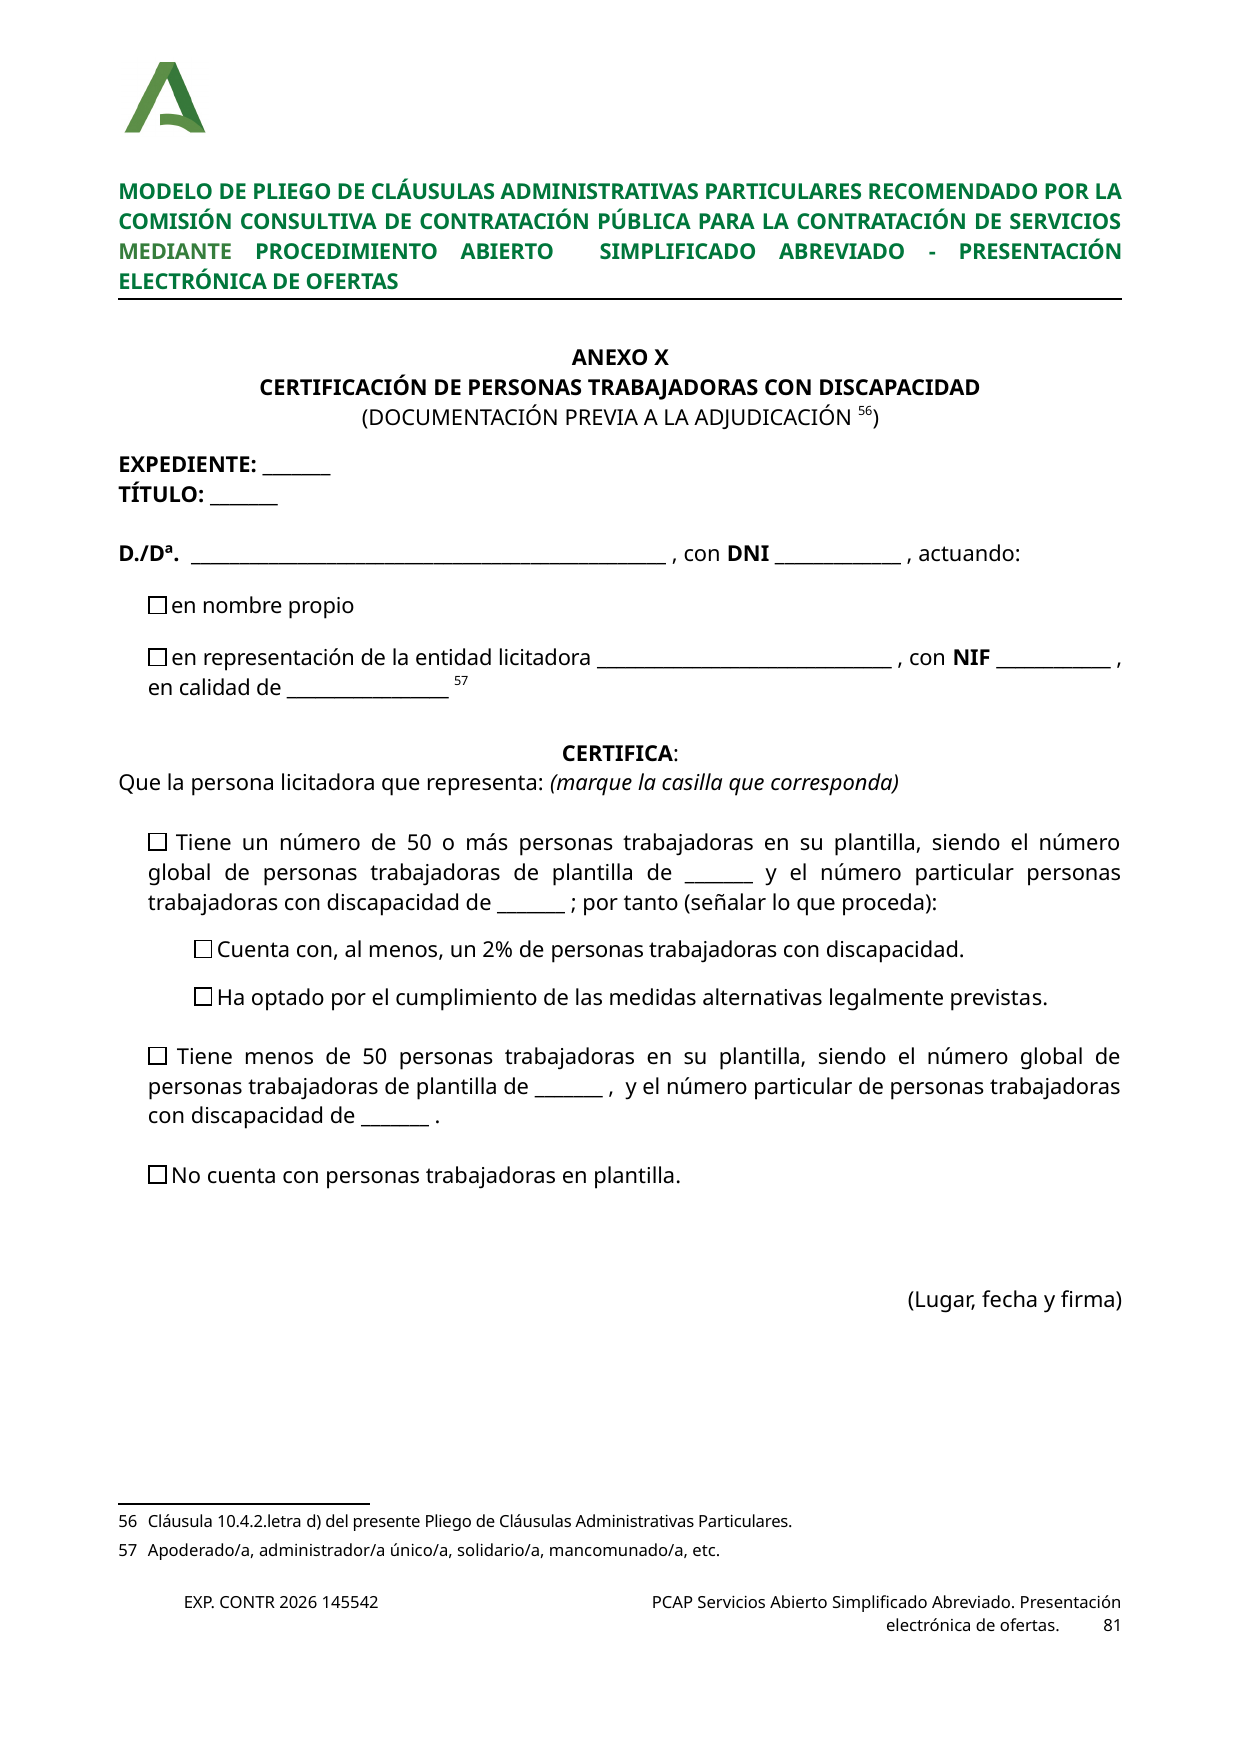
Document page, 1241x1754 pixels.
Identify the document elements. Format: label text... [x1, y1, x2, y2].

picture [120, 57, 210, 137]
text Cláusula 10.4.2.letra d) del presente Pliego de Cláusulas Administrativas Particulares. [118, 1509, 1122, 1532]
text TÍTULO: _______ [118, 479, 1122, 509]
text (Lugar, fecha y firma) [118, 1284, 1122, 1314]
text CERTIFICA: [118, 738, 1122, 767]
text EXPEDIENTE: _______ [118, 449, 1122, 479]
text Que la persona licitadora que representa: (marque la casilla que corresponda) [118, 767, 1122, 797]
text ANEXO X [118, 342, 1122, 372]
text Apoderado/a, administrador/a único/a, solidario/a, mancomunado/a, etc. [118, 1538, 1122, 1561]
text en nombre propio [148, 590, 1122, 620]
text MODELO DE PLIEGO DE CLÁUSULAS ADMINISTRATIVAS PARTICULARES RECOMENDADO POR LA COMISIÓN CONSULTIVA DE CONTRATACIÓN PÚBLICA PARA LA CONTRATACIÓN DE SERVICIOS MEDIANTE PROCEDIMIENTO ABIERTO SIMPLIFICADO ABREVIADO - PRESENTACIÓN ELECTRÓNICA DE OFERTAS [118, 176, 1122, 298]
text D./Dª. _________________________________________________ , con DNI _____________ , actuando: [118, 538, 1122, 568]
text CERTIFICACIÓN DE PERSONAS TRABAJADORAS CON DISCAPACIDAD [118, 372, 1122, 402]
list Ha optado por el cumplimiento de las medidas alternativas legalmente previstas. [155, 982, 1122, 1011]
list Cuenta con, al menos, un 2% de personas trabajadoras con discapacidad. [155, 934, 1122, 964]
text en representación de la entidad licitadora _______________________________ , con NIF ____________ , en calidad de _________________ [148, 642, 1122, 702]
list Tiene un número de 50 o más personas trabajadoras en su plantilla, siendo el número global de personas trabajadoras de plantilla de _______ y el número particular personas trabajadoras con discapacidad de _______ ; por tanto (señalar lo que proceda): [148, 827, 1122, 916]
list Tiene menos de 50 personas trabajadoras en su plantilla, siendo el número global de personas trabajadoras de plantilla de _______ , y el número particular de personas trabajadoras con discapacidad de _______ . [148, 1041, 1122, 1130]
text (DOCUMENTACIÓN PREVIA A LA ADJUDICACIÓN ) [118, 402, 1122, 431]
list No cuenta con personas trabajadoras en plantilla. [148, 1160, 1122, 1189]
